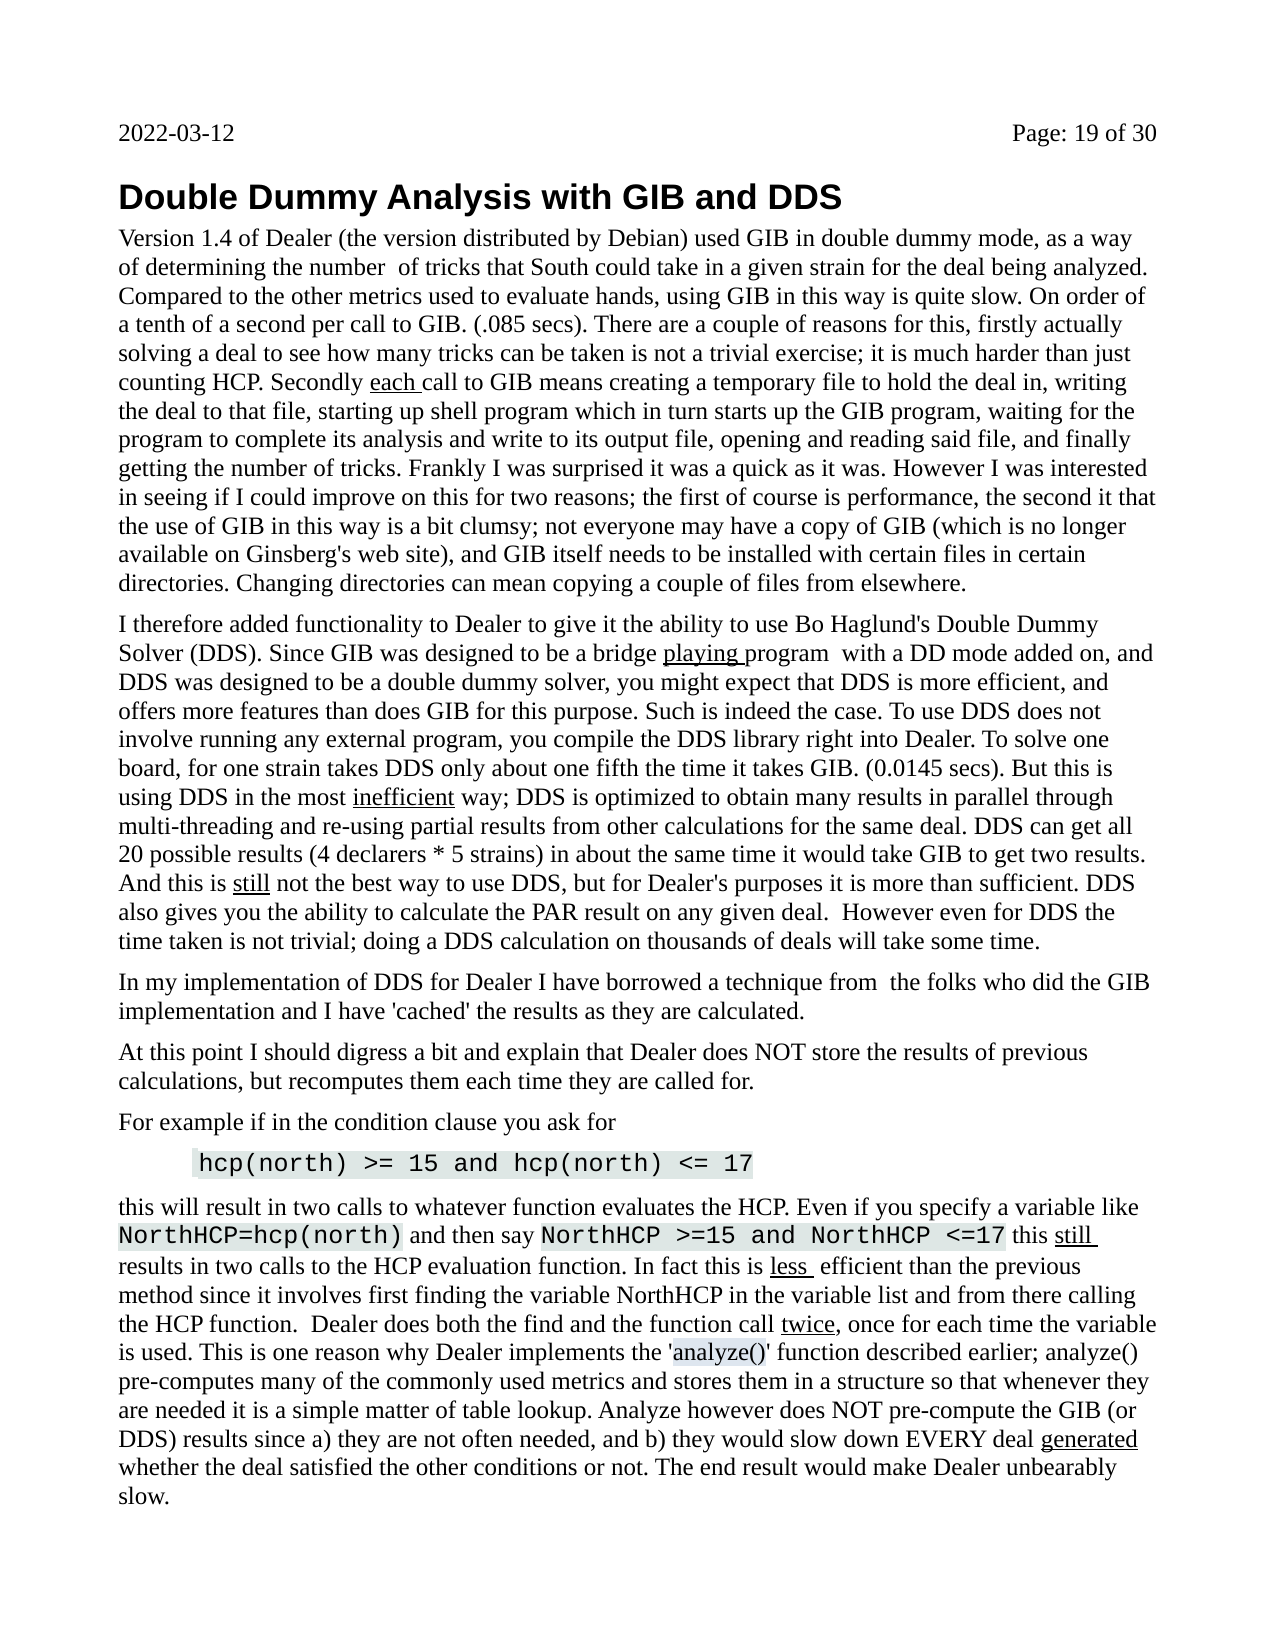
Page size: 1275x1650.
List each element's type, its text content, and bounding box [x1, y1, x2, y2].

text Version 1.4 of Dealer (the version distributed by Debian) used GIB in double dummy mode, as a way of determining the number of tricks that South could take in a given strain for the deal being analyzed. Compared to the other metrics used to evaluate hands, using GIB in this way is quite slow. On order of a tenth of a second per call to GIB. (.085 secs). There are a couple of reasons for this, firstly actually solving a deal to see how many tricks can be taken is not a trivial exercise; it is much harder than just counting HCP. Secondly each call to GIB means creating a temporary file to hold the deal in, writing the deal to that file, starting up shell program which in turn starts up the GIB program, waiting for the program to complete its analysis and write to its output file, opening and reading said file, and finally getting the number of tricks. Frankly I was surprised it was a quick as it was. However I was interested in seeing if I could improve on this for two reasons; the first of course is performance, the second it that the use of GIB in this way is a bit clumsy; not everyone may have a copy of GIB (which is no longer available on Ginsberg's web site), and GIB itself needs to be installed with certain files in certain directories. Changing directories can mean copying a couple of files from elsewhere. [118, 223, 1157, 597]
text I therefore added functionality to Dealer to give it the ability to use Bo Haglund's Double Dummy Solver (DDS). Since GIB was designed to be a bridge playing program with a DD mode added on, and DDS was designed to be a double dummy solver, you might expect that DDS is more efficient, and offers more features than does GIB for this purpose. Such is indeed the case. To use DDS does not involve running any external program, you compile the DDS library right into Dealer. To solve one board, for one strain takes DDS only about one fifth the time it takes GIB. (0.0145 secs). But this is using DDS in the most inefficient way; DDS is optimized to obtain many results in parallel through multi-threading and re-using partial results from other calculations for the same deal. DDS can get all 20 possible results (4 declarers * 5 strains) in about the same time it would take GIB to get two results. And this is still not the best way to use DDS, but for Dealer's purposes it is more than sufficient. DDS also gives you the ability to calculate the PAR result on any given deal. However even for DDS the time taken is not trivial; doing a DDS calculation on thousands of deals will take some time. [118, 609, 1157, 954]
text this will result in two calls to whatever function evaluates the HCP. Even if you specify a variable like NorthHCP=hcp(north) and then say NorthHCP >=15 and NorthHCP <=17 this still results in two calls to the HCP evaluation function. In fact this is less efficient than the previous method since it involves first finding the variable NorthHCP in the variable list and from there calling the HCP function. Dealer does both the find and the function call twice, once for each time the variable is used. This is one reason why Dealer implements the 'analyze()' function described earlier; analyze() pre-computes many of the commonly used metrics and stores them in a structure so that whenever they are needed it is a simple matter of table lookup. Analyze however does NOT pre-compute the GIB (or DDS) results since a) they are not often needed, and b) they would slow down EVERY deal generated whether the deal satisfied the other conditions or not. The end result would make Dealer unbearably slow. [118, 1192, 1157, 1510]
text hcp(north) >= 15 and hcp(north) <= 17 [118, 1148, 1157, 1179]
text For example if in the condition clause you ask for [118, 1107, 1157, 1136]
text At this point I should digress a bit and explain that Dealer does NOT store the results of previous calculations, but recomputes them each time they are called for. [118, 1037, 1157, 1094]
text In my implementation of DDS for Dealer I have borrowed a technique from the folks who did the GIB implementation and I have 'cached' the results as they are calculated. [118, 967, 1157, 1024]
subtitle Double Dummy Analysis with GIB and DDS [118, 176, 1157, 217]
